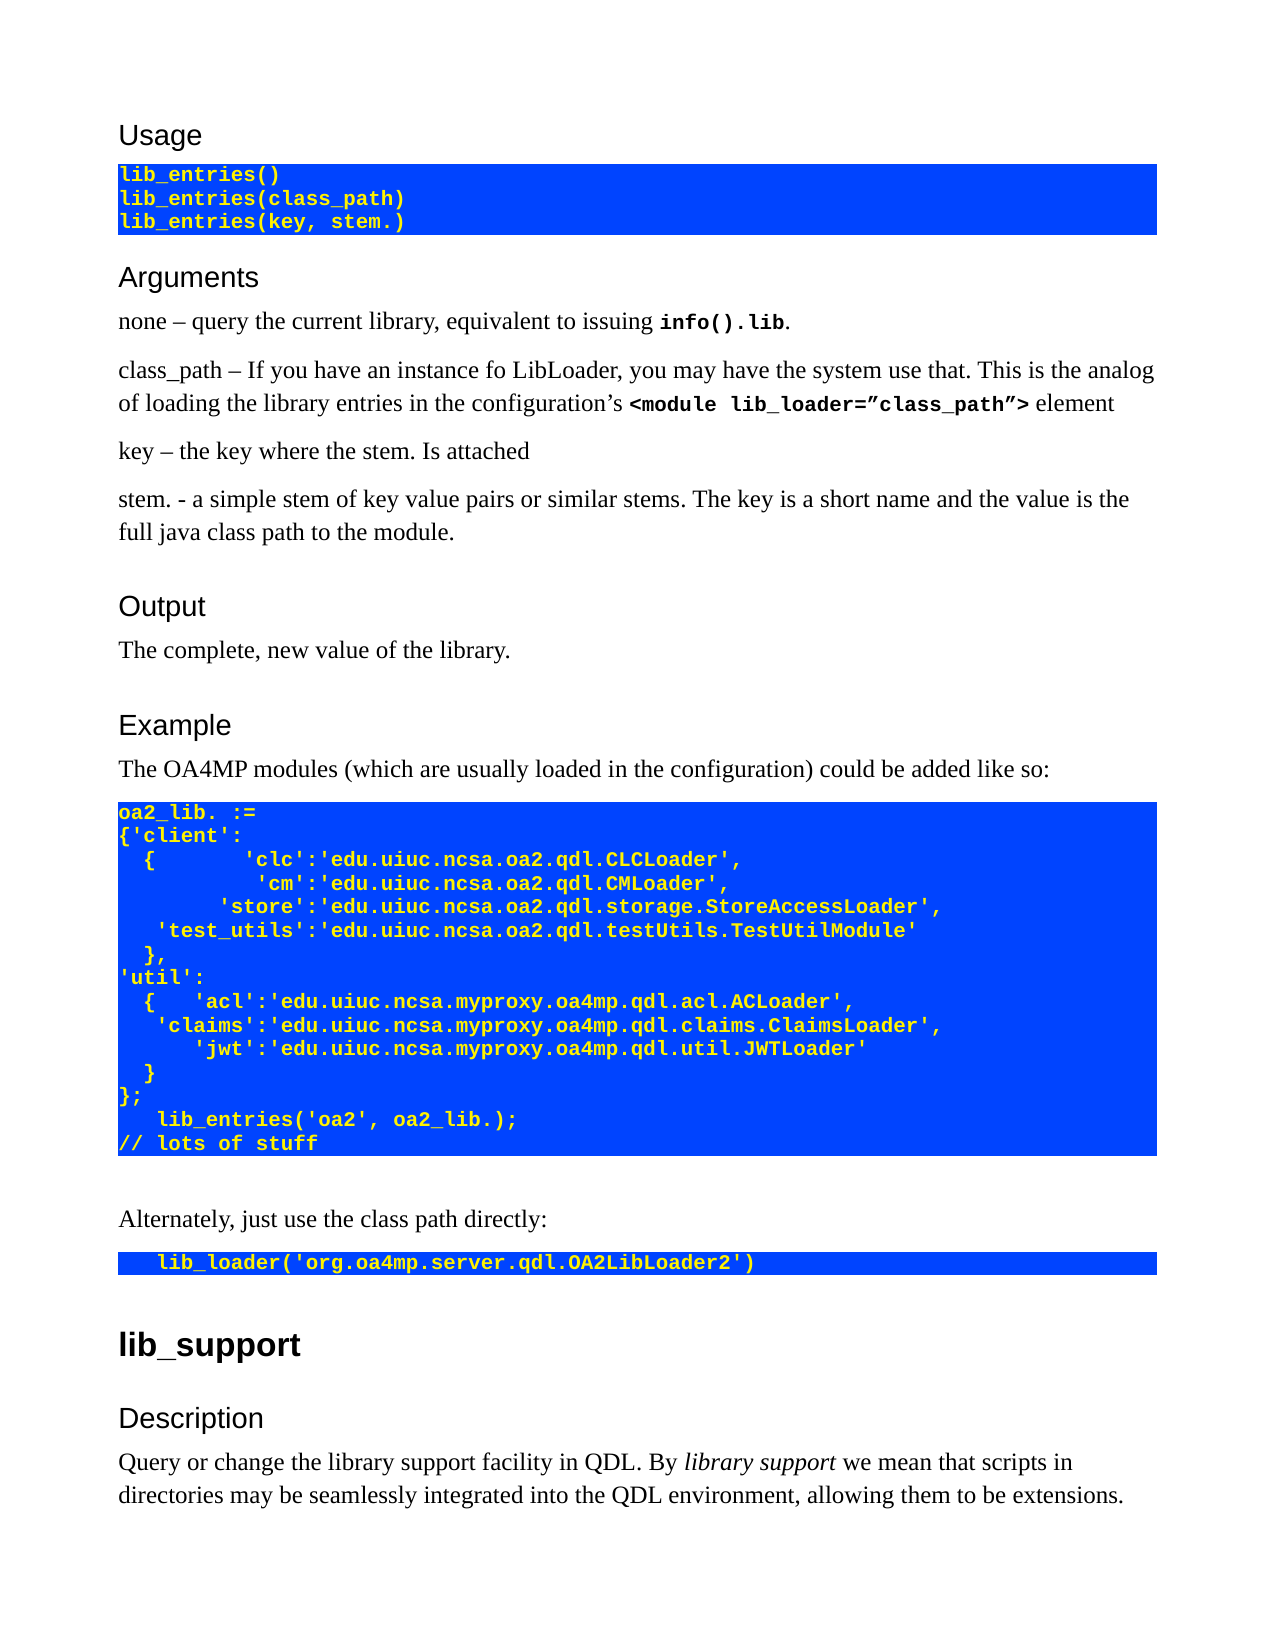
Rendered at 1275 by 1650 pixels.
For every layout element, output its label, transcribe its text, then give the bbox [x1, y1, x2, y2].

text none – query the current library, equivalent to issuing info().lib. [118, 306, 1157, 336]
text key – the key where the stem. Is attached [118, 436, 1157, 465]
text The complete, new value of the library. [118, 636, 1157, 664]
text Alternately, just use the class path directly: [118, 1204, 1157, 1233]
text stem. - a simple stem of key value pairs or similar stems. The key is a short name and the value is the full java class path to the module. [118, 484, 1157, 546]
text lib_entries() [118, 164, 1157, 188]
subtitle Example [118, 708, 1157, 742]
text {'client': [118, 825, 1157, 849]
text 'store':'edu.uiuc.ncsa.oa2.qdl.storage.StoreAccessLoader', [118, 896, 1157, 920]
text }; [118, 1086, 1157, 1109]
text { 'acl':'edu.uiuc.ncsa.myproxy.oa4mp.qdl.acl.ACLoader', [118, 991, 1157, 1014]
text } [118, 1062, 1157, 1086]
text }, [118, 944, 1157, 967]
text 'cm':'edu.uiuc.ncsa.oa2.qdl.CMLoader', [118, 873, 1157, 896]
subtitle Description [118, 1401, 1157, 1434]
text { 'clc':'edu.uiuc.ncsa.oa2.qdl.CLCLoader', [118, 849, 1157, 873]
text oa2_lib. := [118, 802, 1157, 825]
text // lots of stuff [118, 1133, 1157, 1156]
text Query or change the library support facility in QDL. By library support we mean that scripts in directories may be seamlessly integrated into the QDL environment, allowing them to be extensions. [118, 1447, 1157, 1509]
text lib_entries('oa2', oa2_lib.); [118, 1109, 1157, 1133]
text lib_entries(key, stem.) [118, 211, 1157, 235]
text 'test_utils':'edu.uiuc.ncsa.oa2.qdl.testUtils.TestUtilModule' [118, 920, 1157, 944]
text 'util': [118, 967, 1157, 991]
subtitle Output [118, 589, 1157, 623]
text class_path – If you have an instance fo LibLoader, you may have the system use that. This is the analog of loading the library entries in the configuration’s <module lib_loader=”class_path”> element [118, 355, 1157, 417]
text The OA4MP modules (which are usually loaded in the configuration) could be added like so: [118, 754, 1157, 783]
subtitle Usage [118, 118, 1157, 152]
text lib_entries(class_path) [118, 188, 1157, 211]
text 'jwt':'edu.uiuc.ncsa.myproxy.oa4mp.qdl.util.JWTLoader' [118, 1038, 1157, 1062]
text lib_loader('org.oa4mp.server.qdl.OA2LibLoader2') [118, 1252, 1157, 1275]
text 'claims':'edu.uiuc.ncsa.myproxy.oa4mp.qdl.claims.ClaimsLoader', [118, 1014, 1157, 1038]
subtitle lib_support [118, 1325, 1157, 1363]
subtitle Arguments [118, 260, 1157, 294]
